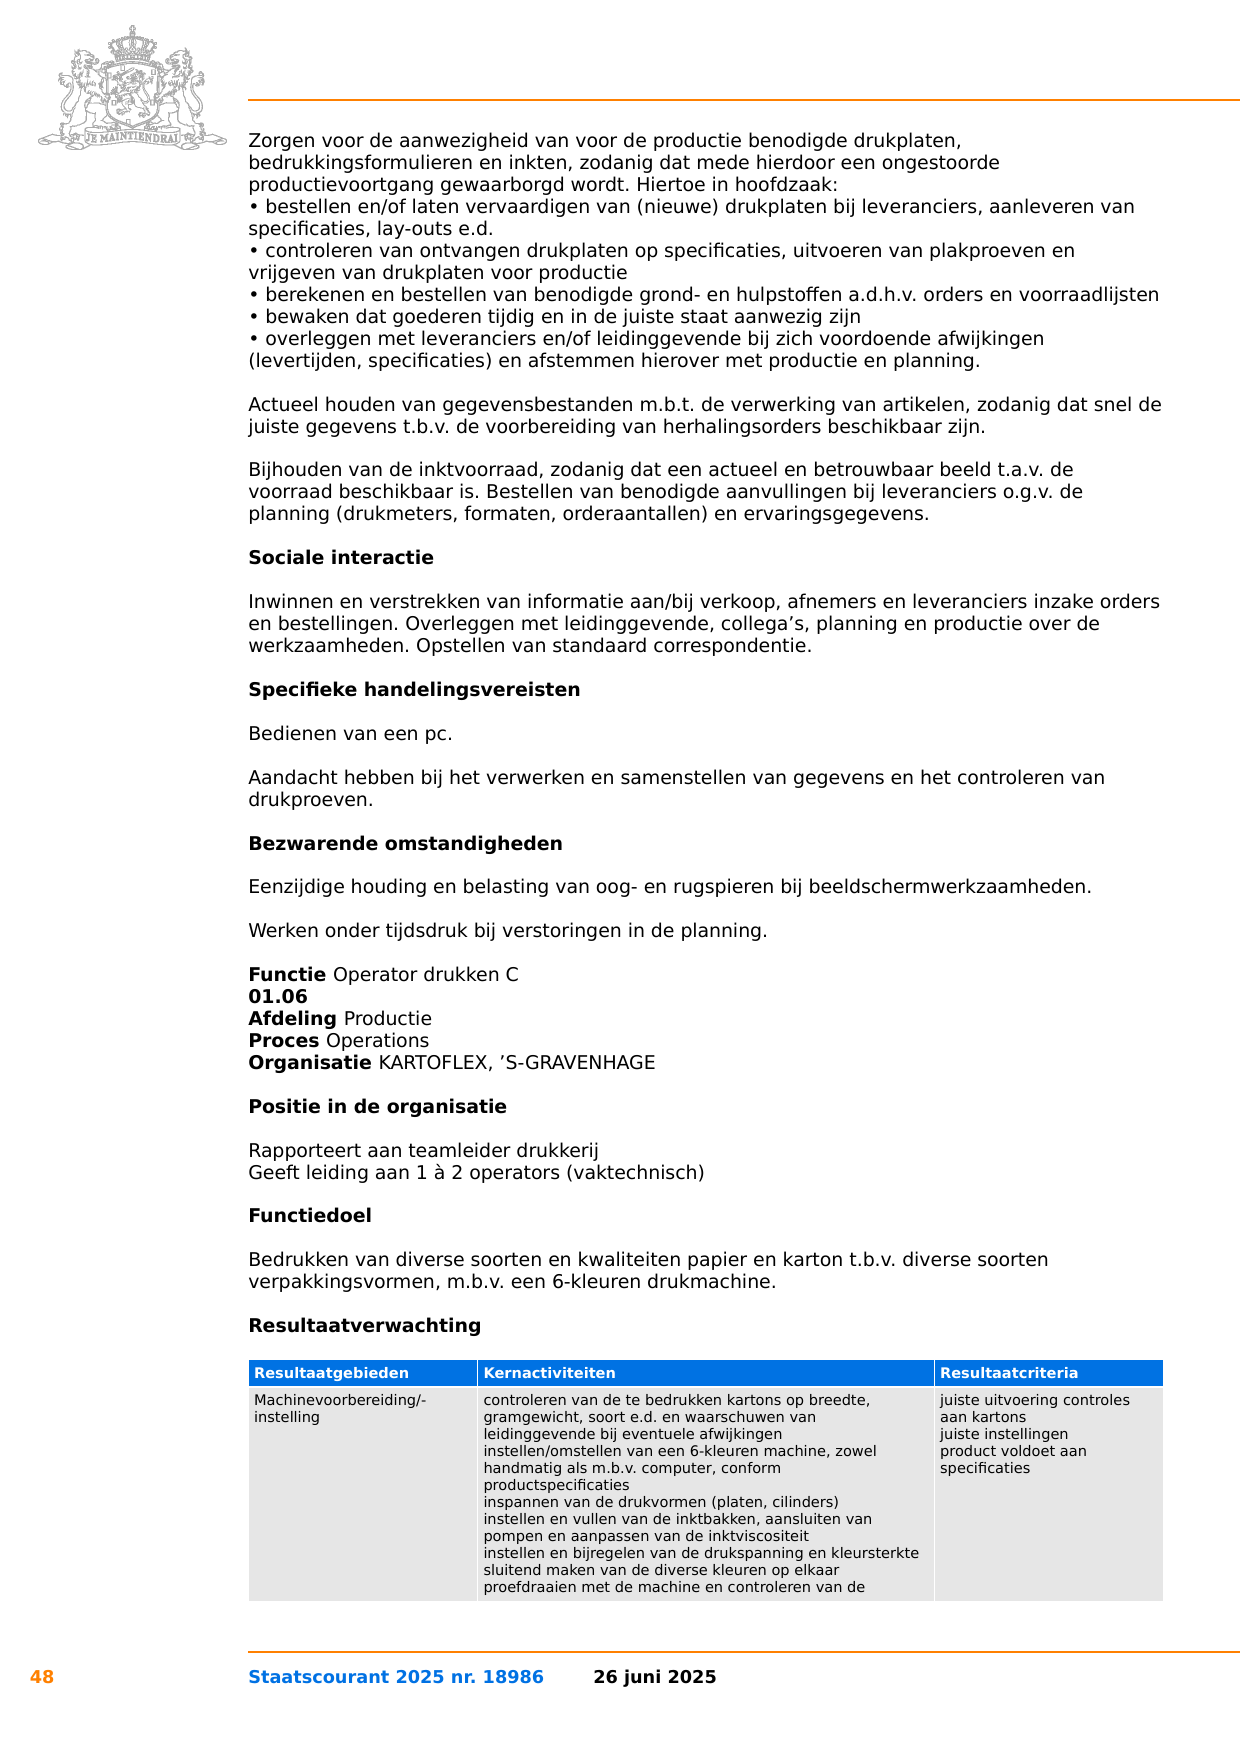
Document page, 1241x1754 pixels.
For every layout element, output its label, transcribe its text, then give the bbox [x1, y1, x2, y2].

text Inwinnen en verstrekken van informatie aan/bij verkoop, afnemers en leveranciers inzake orders en bestellingen. Overleggen met leidinggevende, collega’s, planning en productie over de werkzaamheden. Opstellen van standaard correspondentie. [248, 591, 1163, 657]
text Rapporteert aan teamleider drukkerij [248, 1139, 1163, 1162]
text Werken onder tijdsdruk bij verstoringen in de planning. [248, 920, 1163, 942]
text • overleggen met leveranciers en/of leidinggevende bij zich voordoende afwijkingen (levertijden, specificaties) en afstemmen hierover met productie en planning. [248, 328, 1163, 372]
text • controleren van ontvangen drukplaten op specificaties, uitvoeren van plakproeven en vrijgeven van drukplaten voor productie [248, 240, 1163, 284]
text Geeft leiding aan 1 à 2 operators (vaktechnisch) [248, 1162, 1163, 1183]
subtitle Sociale interactie [248, 547, 1163, 569]
table_header Kernactiviteiten [478, 1360, 934, 1386]
table_cell controleren van de te bedrukken kartons op breedte, gramgewicht, soort e.d. en waarschuwen van leidinggevende bij eventuele afwijkingen instellen/omstellen van een 6-kleuren machine, zowel handmatig als m.b.v. computer, conform productspecificaties inspannen van de drukvormen (platen, cilinders) instellen en vullen van de inktbakken, aansluiten van pompen en aanpassen van de inktviscositeit instellen en bijregelen van de drukspanning en kleursterkte sluitend maken van de diverse kleuren op elkaar proefdraaien met de machine en controleren van de [478, 1388, 934, 1601]
text 01.06 [248, 986, 1163, 1008]
text Bijhouden van de inktvoorraad, zodanig dat een actueel en betrouwbaar beeld t.a.v. de voorraad beschikbaar is. Bestellen van benodigde aanvullingen bij leveranciers o.g.v. de planning (drukmeters, formaten, orderaantallen) en ervaringsgegevens. [248, 459, 1163, 525]
text Aandacht hebben bij het verwerken en samenstellen van gegevens en het controleren van drukproeven. [248, 767, 1163, 811]
subtitle Specifieke handelingsvereisten [248, 679, 1163, 701]
table_header Resultaatgebieden [249, 1360, 477, 1386]
text Bedienen van een pc. [248, 723, 1163, 745]
text • bestellen en/of laten vervaardigen van (nieuwe) drukplaten bij leveranciers, aanleveren van specificaties, lay-outs e.d. [248, 196, 1163, 240]
text Afdeling Productie [248, 1008, 1163, 1030]
table_cell Machinevoorbereiding/-instelling [249, 1388, 477, 1601]
text Bedrukken van diverse soorten en kwaliteiten papier en karton t.b.v. diverse soorten verpakkingsvormen, m.b.v. een 6-kleuren drukmachine. [248, 1249, 1163, 1293]
table_cell juiste uitvoering controles aan kartons juiste instellingen product voldoet aan specificaties [935, 1388, 1163, 1601]
picture [38, 25, 227, 150]
text Organisatie KARTOFLEX, ’S-GRAVENHAGE [248, 1052, 1163, 1074]
subtitle Bezwarende omstandigheden [248, 832, 1163, 854]
text Proces Operations [248, 1030, 1163, 1052]
text Zorgen voor de aanwezigheid van voor de productie benodigde drukplaten, bedrukkingsformulieren en inkten, zodanig dat mede hierdoor een ongestoorde productievoortgang gewaarborgd wordt. Hiertoe in hoofdzaak: [248, 130, 1163, 196]
text Actueel houden van gegevensbestanden m.b.t. de verwerking van artikelen, zodanig dat snel de juiste gegevens t.b.v. de voorbereiding van herhalingsorders beschikbaar zijn. [248, 393, 1163, 437]
text Eenzijdige houding en belasting van oog- en rugspieren bij beeldschermwerkzaamheden. [248, 876, 1163, 898]
text • bewaken dat goederen tijdig en in de juiste staat aanwezig zijn [248, 306, 1163, 328]
table_header Resultaatcriteria [935, 1360, 1163, 1386]
subtitle Functiedoel [248, 1205, 1163, 1227]
text • berekenen en bestellen van benodigde grond- en hulpstoffen a.d.h.v. orders en voorraadlijsten [248, 284, 1163, 306]
text Functie Operator drukken C [248, 964, 1163, 986]
subtitle Positie in de organisatie [248, 1096, 1163, 1118]
subtitle Resultaatverwachting [248, 1315, 1163, 1337]
